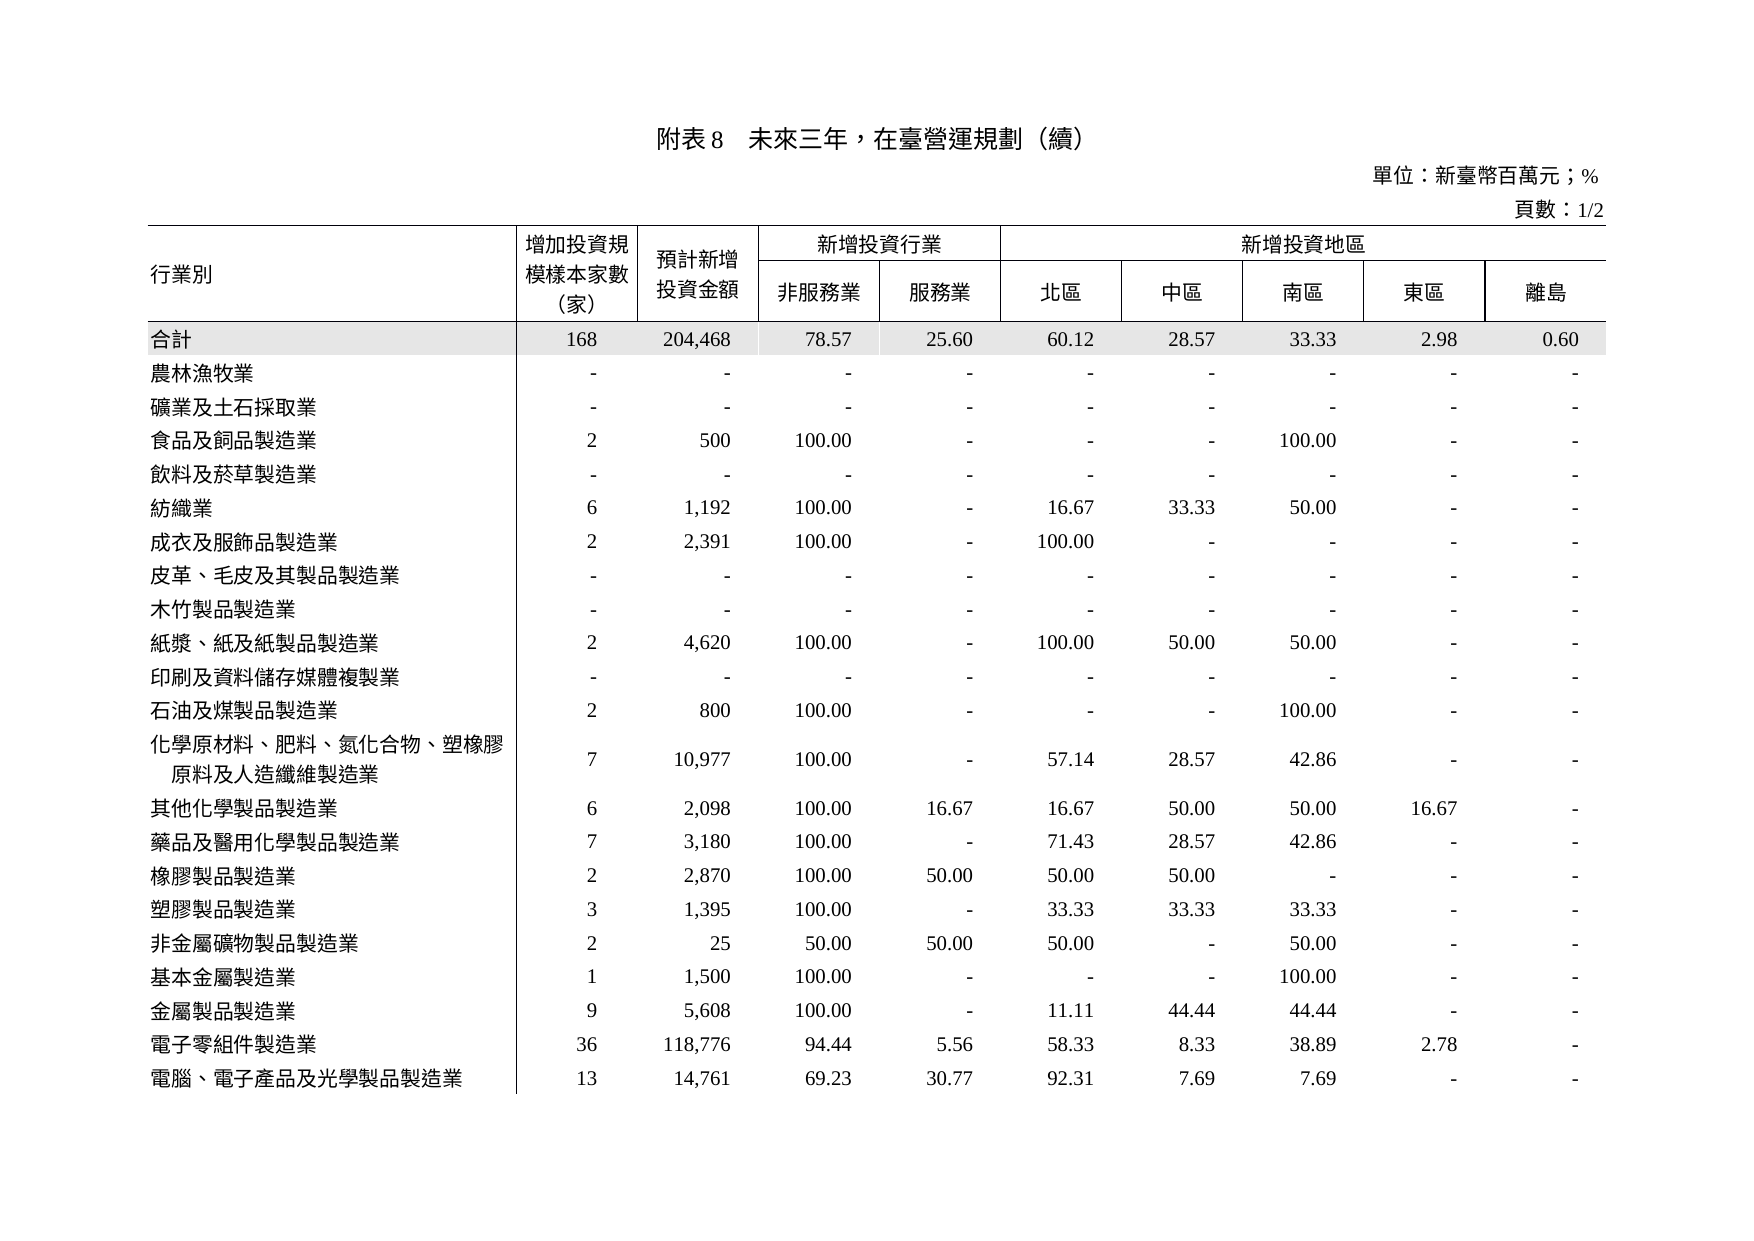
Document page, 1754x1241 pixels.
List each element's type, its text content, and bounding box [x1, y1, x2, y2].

table_cell 100.00 [759, 625, 879, 659]
table_cell 42.86 [1243, 727, 1364, 791]
table_cell 2,870 [637, 858, 758, 892]
table_cell 10,977 [637, 727, 758, 791]
table_cell 16.67 [1001, 791, 1122, 824]
table_cell 7 [517, 824, 637, 858]
table_cell 1,500 [637, 959, 758, 993]
table_cell - [1364, 858, 1485, 892]
table_cell - [1122, 558, 1243, 592]
table_cell - [880, 727, 1001, 791]
table_cell 58.33 [1001, 1027, 1122, 1061]
table_cell 50.00 [1243, 926, 1364, 959]
table_cell - [517, 558, 637, 592]
table_cell 6 [517, 490, 637, 524]
table_cell 100.00 [1243, 693, 1364, 727]
table_cell 2,391 [637, 524, 758, 558]
table_cell 紙漿、紙及紙製品製造業 [148, 625, 516, 659]
table_cell - [1122, 457, 1243, 490]
table_cell - [1001, 959, 1122, 993]
table_cell 電子零組件製造業 [148, 1027, 516, 1061]
table_cell - [880, 659, 1001, 693]
table_cell - [759, 592, 879, 625]
table_cell 100.00 [759, 791, 879, 824]
table_cell - [1001, 592, 1122, 625]
table_cell 33.33 [1122, 892, 1243, 926]
table_cell 服務業 [880, 261, 1000, 321]
table_cell - [637, 389, 758, 423]
table_cell 25.60 [880, 322, 1001, 355]
table_cell 礦業及土石採取業 [148, 389, 516, 423]
table_cell 金屬製品製造業 [148, 993, 516, 1027]
table_cell - [880, 558, 1001, 592]
table_cell 離島 [1486, 261, 1606, 321]
table_cell - [1364, 824, 1485, 858]
table_cell 50.00 [880, 858, 1001, 892]
table_cell - [1243, 592, 1364, 625]
table_cell 100.00 [1243, 959, 1364, 993]
table_cell - [637, 457, 758, 490]
table_cell 50.00 [1001, 926, 1122, 959]
table_cell - [759, 558, 879, 592]
table_cell 28.57 [1122, 727, 1243, 791]
table_cell 南區 [1243, 261, 1363, 321]
table_cell 100.00 [759, 824, 879, 858]
table_cell 50.00 [1243, 625, 1364, 659]
table_cell 2 [517, 693, 637, 727]
table_cell 69.23 [759, 1061, 879, 1094]
table_cell - [1243, 389, 1364, 423]
table_cell 新增投資地區 [1001, 226, 1606, 260]
table_cell 印刷及資料儲存媒體複製業 [148, 659, 516, 693]
table_cell 14,761 [637, 1061, 758, 1094]
table_cell - [759, 389, 879, 423]
table_cell 500 [637, 423, 758, 457]
table_cell - [1122, 524, 1243, 558]
table_header 附表8 未來三年，在臺營運規劃（續） [148, 118, 1606, 158]
table_cell - [880, 524, 1001, 558]
table_cell - [1243, 457, 1364, 490]
table_cell - [1364, 1061, 1485, 1094]
table_cell - [1243, 524, 1364, 558]
table_cell 2 [517, 926, 637, 959]
table_cell - [1364, 389, 1485, 423]
table_cell 71.43 [1001, 824, 1122, 858]
table_cell 非服務業 [759, 261, 879, 321]
table_cell 石油及煤製品製造業 [148, 693, 516, 727]
table_cell 飲料及菸草製造業 [148, 457, 516, 490]
table_cell - [1485, 824, 1606, 858]
table_cell - [1485, 892, 1606, 926]
table_cell 92.31 [1001, 1061, 1122, 1094]
table_cell 8.33 [1122, 1027, 1243, 1061]
table_cell 38.89 [1243, 1027, 1364, 1061]
table_cell 204,468 [637, 322, 758, 355]
table_cell 3,180 [637, 824, 758, 858]
table_cell 新增投資行業 [759, 226, 1000, 260]
table_cell - [1243, 558, 1364, 592]
table_cell 50.00 [1001, 858, 1122, 892]
table_cell 800 [637, 693, 758, 727]
table_cell 25 [637, 926, 758, 959]
table_cell - [637, 659, 758, 693]
table_cell - [759, 457, 879, 490]
table_cell - [1122, 659, 1243, 693]
table_cell - [1364, 490, 1485, 524]
table_cell 藥品及醫用化學製品製造業 [148, 824, 516, 858]
table_cell 頁數：1/2 [148, 192, 1606, 225]
table_cell 皮革、毛皮及其製品製造業 [148, 558, 516, 592]
table_cell - [637, 592, 758, 625]
table_cell - [759, 659, 879, 693]
table_cell 50.00 [1122, 858, 1243, 892]
table_cell 2,098 [637, 791, 758, 824]
table_cell 2.78 [1364, 1027, 1485, 1061]
table_cell - [1122, 389, 1243, 423]
table_cell 0.60 [1485, 322, 1606, 355]
table_cell 100.00 [1243, 423, 1364, 457]
table_cell 農林漁牧業 [148, 355, 516, 389]
table_cell 單位：新臺幣百萬元；% [148, 158, 1606, 192]
table_cell - [1485, 993, 1606, 1027]
table_cell - [1243, 355, 1364, 389]
table_cell - [880, 490, 1001, 524]
table_cell - [1364, 959, 1485, 993]
table_cell - [1122, 693, 1243, 727]
table_cell - [1364, 693, 1485, 727]
table_cell 中區 [1122, 261, 1242, 321]
table_cell - [880, 959, 1001, 993]
table_cell - [1001, 693, 1122, 727]
table_cell - [1243, 659, 1364, 693]
table_cell 木竹製品製造業 [148, 592, 516, 625]
table_cell - [1364, 457, 1485, 490]
table_cell - [1485, 1027, 1606, 1061]
table_cell 16.67 [1364, 791, 1485, 824]
table_cell - [1001, 389, 1122, 423]
table_cell 100.00 [759, 423, 879, 457]
table_cell - [1364, 727, 1485, 791]
table_cell 100.00 [759, 993, 879, 1027]
table_cell - [1364, 892, 1485, 926]
table_cell 7.69 [1243, 1061, 1364, 1094]
table_cell - [1485, 727, 1606, 791]
table_cell 33.33 [1122, 490, 1243, 524]
table_cell - [1122, 423, 1243, 457]
table_cell 100.00 [1001, 524, 1122, 558]
table_cell 1 [517, 959, 637, 993]
table_cell - [1364, 355, 1485, 389]
table_cell - [1001, 558, 1122, 592]
table_cell 36 [517, 1027, 637, 1061]
table_cell 16.67 [880, 791, 1001, 824]
table_cell 食品及飼品製造業 [148, 423, 516, 457]
table_cell - [759, 355, 879, 389]
table_cell 增加投資規模樣本家數 （家） [517, 226, 637, 321]
table_cell - [1001, 659, 1122, 693]
table_cell 28.57 [1122, 322, 1243, 355]
table_cell - [1364, 625, 1485, 659]
table_cell 50.00 [1243, 791, 1364, 824]
table_cell 50.00 [880, 926, 1001, 959]
table_cell - [1364, 592, 1485, 625]
table_cell 50.00 [1122, 791, 1243, 824]
table_cell 5.56 [880, 1027, 1001, 1061]
table_cell 預計新增 投資金額 [638, 226, 758, 321]
table_cell 3 [517, 892, 637, 926]
table_cell 4,620 [637, 625, 758, 659]
table_cell 化學原材料、肥料、氮化合物、塑橡膠 原料及人造纖維製造業 [148, 727, 516, 791]
table_cell 100.00 [759, 858, 879, 892]
table_cell 基本金屬製造業 [148, 959, 516, 993]
table_cell 11.11 [1001, 993, 1122, 1027]
table_cell 2 [517, 524, 637, 558]
table_cell - [1485, 389, 1606, 423]
table_cell - [1485, 959, 1606, 993]
table_cell 合計 [148, 322, 516, 355]
table_cell - [880, 625, 1001, 659]
table_cell 100.00 [1001, 625, 1122, 659]
table_cell 100.00 [759, 490, 879, 524]
table_cell 1,395 [637, 892, 758, 926]
table_cell 100.00 [759, 693, 879, 727]
table_cell - [517, 389, 637, 423]
table_cell - [1485, 592, 1606, 625]
table_cell 電腦、電子產品及光學製品製造業 [148, 1061, 516, 1094]
table_cell 6 [517, 791, 637, 824]
table_cell 2.98 [1364, 322, 1485, 355]
table_cell 60.12 [1001, 322, 1122, 355]
table_cell - [880, 993, 1001, 1027]
table_cell 100.00 [759, 959, 879, 993]
table_cell 成衣及服飾品製造業 [148, 524, 516, 558]
table_cell 33.33 [1243, 892, 1364, 926]
table_cell - [1485, 355, 1606, 389]
table_cell 50.00 [1122, 625, 1243, 659]
table_cell - [517, 659, 637, 693]
table_cell - [1485, 558, 1606, 592]
table_cell 其他化學製品製造業 [148, 791, 516, 824]
table_cell 5,608 [637, 993, 758, 1027]
table_cell - [1122, 959, 1243, 993]
table_cell - [1364, 993, 1485, 1027]
table_cell 100.00 [759, 727, 879, 791]
table_cell - [517, 592, 637, 625]
table_cell 33.33 [1243, 322, 1364, 355]
table_cell 44.44 [1122, 993, 1243, 1027]
table_cell - [880, 355, 1001, 389]
table_cell 2 [517, 858, 637, 892]
table_cell 57.14 [1001, 727, 1122, 791]
table_cell - [1001, 355, 1122, 389]
table_cell - [1485, 693, 1606, 727]
table_cell 42.86 [1243, 824, 1364, 858]
table_cell - [880, 892, 1001, 926]
table_cell - [1122, 926, 1243, 959]
table_cell 100.00 [759, 892, 879, 926]
table_cell - [1485, 1061, 1606, 1094]
table_cell - [637, 355, 758, 389]
table_cell - [1485, 457, 1606, 490]
table_cell - [880, 693, 1001, 727]
table_cell 50.00 [759, 926, 879, 959]
table_cell - [1001, 457, 1122, 490]
table_cell 行業別 [148, 226, 516, 321]
table_cell - [1243, 858, 1364, 892]
table_cell 2 [517, 423, 637, 457]
table_cell 9 [517, 993, 637, 1027]
table_cell 塑膠製品製造業 [148, 892, 516, 926]
table_cell - [880, 592, 1001, 625]
table_cell 94.44 [759, 1027, 879, 1061]
table_cell 33.33 [1001, 892, 1122, 926]
table_cell 7.69 [1122, 1061, 1243, 1094]
table_cell 50.00 [1243, 490, 1364, 524]
table_cell - [1485, 423, 1606, 457]
table_cell - [637, 558, 758, 592]
table_cell - [1485, 625, 1606, 659]
table_cell 北區 [1001, 261, 1121, 321]
table_cell - [1122, 592, 1243, 625]
table_cell - [1364, 926, 1485, 959]
table_cell - [517, 355, 637, 389]
table_cell - [1364, 659, 1485, 693]
table_cell 2 [517, 625, 637, 659]
table_cell - [1122, 355, 1243, 389]
table_cell - [1001, 423, 1122, 457]
table_cell - [1485, 858, 1606, 892]
table_cell 100.00 [759, 524, 879, 558]
table_cell - [1364, 558, 1485, 592]
table_cell - [880, 457, 1001, 490]
table_cell - [1485, 659, 1606, 693]
table_cell - [1364, 423, 1485, 457]
table_cell - [1364, 524, 1485, 558]
table_cell 44.44 [1243, 993, 1364, 1027]
table_cell - [880, 389, 1001, 423]
table_cell - [1485, 926, 1606, 959]
table_cell 7 [517, 727, 637, 791]
table_cell - [517, 457, 637, 490]
table_cell - [1485, 524, 1606, 558]
table_cell 118,776 [637, 1027, 758, 1061]
table_cell 28.57 [1122, 824, 1243, 858]
table_cell - [880, 423, 1001, 457]
table_cell - [1485, 791, 1606, 824]
table_cell 非金屬礦物製品製造業 [148, 926, 516, 959]
table_cell 78.57 [759, 322, 879, 355]
table_cell - [880, 824, 1001, 858]
table_cell 橡膠製品製造業 [148, 858, 516, 892]
table_cell 13 [517, 1061, 637, 1094]
table_cell - [1485, 490, 1606, 524]
table_cell 紡織業 [148, 490, 516, 524]
table_cell 30.77 [880, 1061, 1001, 1094]
table_cell 168 [517, 322, 637, 355]
table_cell 東區 [1364, 261, 1484, 321]
table_cell 1,192 [637, 490, 758, 524]
table_cell 16.67 [1001, 490, 1122, 524]
